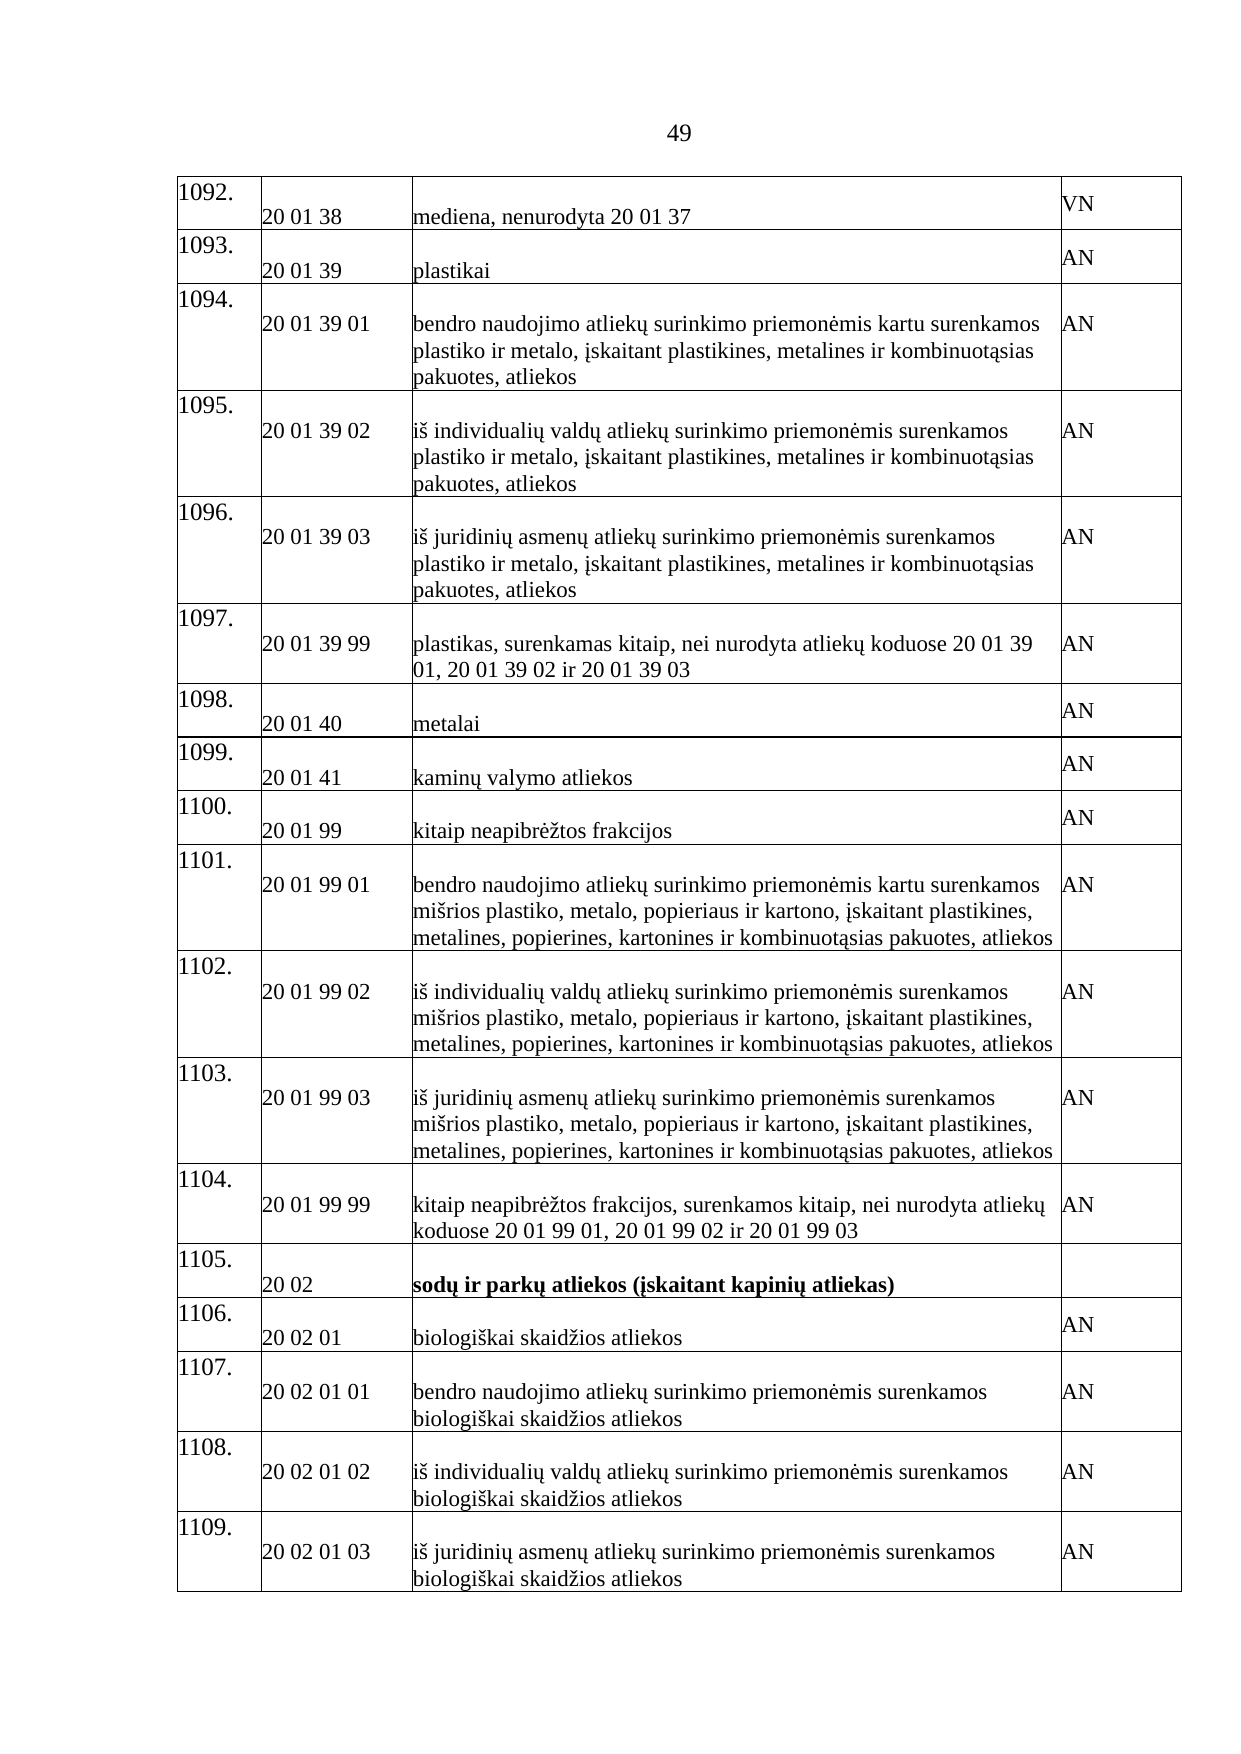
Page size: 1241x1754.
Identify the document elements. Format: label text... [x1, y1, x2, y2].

table_cell 1092. [178, 177, 261, 229]
table_cell VN [1062, 177, 1181, 229]
table_cell 1098. [178, 684, 261, 736]
table_cell 20 01 99 01 [262, 845, 412, 950]
table_cell 1106. [178, 1298, 261, 1351]
table_cell 1099. [178, 738, 261, 790]
table_cell AN [1062, 1058, 1181, 1163]
table_cell AN [1062, 1512, 1181, 1591]
table_cell AN [1062, 1352, 1181, 1431]
table_cell sodų ir parkų atliekos (įskaitant kapinių atliekas) [413, 1244, 1061, 1297]
table_cell 1101. [178, 845, 261, 950]
table_cell 20 02 01 03 [262, 1512, 412, 1591]
table_cell [1062, 1244, 1181, 1297]
table_cell AN [1062, 230, 1181, 283]
table_cell AN [1062, 684, 1181, 736]
table_cell 20 02 [262, 1244, 412, 1297]
table_cell AN [1062, 604, 1181, 683]
table_cell 1107. [178, 1352, 261, 1431]
table_cell 1103. [178, 1058, 261, 1163]
table_cell AN [1062, 497, 1181, 602]
table_cell 1093. [178, 230, 261, 283]
table_cell mediena, nenurodyta 20 01 37 [413, 177, 1061, 229]
table_cell metalai [413, 684, 1061, 736]
table_cell 1095. [178, 391, 261, 496]
table_cell 20 01 99 02 [262, 951, 412, 1057]
table_cell 1097. [178, 604, 261, 683]
table_cell 1094. [178, 284, 261, 389]
table_cell 20 01 39 01 [262, 284, 412, 389]
table_cell iš individualių valdų atliekų surinkimo priemonėmis surenkamos mišrios plastiko, metalo, popieriaus ir kartono, įskaitant plastikines, metalines, popierines, kartonines ir kombinuotąsias pakuotes, atliekos [413, 951, 1061, 1057]
table_cell bendro naudojimo atliekų surinkimo priemonėmis kartu surenkamos plastiko ir metalo, įskaitant plastikines, metalines ir kombinuotąsias pakuotes, atliekos [413, 284, 1061, 389]
table_cell 20 01 39 03 [262, 497, 412, 602]
table_cell bendro naudojimo atliekų surinkimo priemonėmis kartu surenkamos mišrios plastiko, metalo, popieriaus ir kartono, įskaitant plastikines, metalines, popierines, kartonines ir kombinuotąsias pakuotes, atliekos [413, 845, 1061, 950]
table_cell 20 01 99 99 [262, 1164, 412, 1243]
table_cell AN [1062, 845, 1181, 950]
table_cell 1100. [178, 791, 261, 844]
table_cell 20 01 40 [262, 684, 412, 736]
table_cell 20 01 41 [262, 738, 412, 790]
table_cell 20 01 39 99 [262, 604, 412, 683]
table_cell biologiškai skaidžios atliekos [413, 1298, 1061, 1351]
table_cell 20 02 01 [262, 1298, 412, 1351]
table_cell iš juridinių asmenų atliekų surinkimo priemonėmis surenkamos biologiškai skaidžios atliekos [413, 1512, 1061, 1591]
table_cell 20 02 01 01 [262, 1352, 412, 1431]
table_cell AN [1062, 1298, 1181, 1351]
table_cell 20 01 99 [262, 791, 412, 844]
table_cell iš juridinių asmenų atliekų surinkimo priemonėmis surenkamos mišrios plastiko, metalo, popieriaus ir kartono, įskaitant plastikines, metalines, popierines, kartonines ir kombinuotąsias pakuotes, atliekos [413, 1058, 1061, 1163]
table_cell AN [1062, 1432, 1181, 1511]
table_cell AN [1062, 791, 1181, 844]
table_cell 20 01 38 [262, 177, 412, 229]
table_cell plastikai [413, 230, 1061, 283]
table_cell 1104. [178, 1164, 261, 1243]
table_cell 1096. [178, 497, 261, 602]
table_cell AN [1062, 1164, 1181, 1243]
table_cell 1108. [178, 1432, 261, 1511]
table_cell AN [1062, 738, 1181, 790]
table_cell AN [1062, 951, 1181, 1057]
table_cell 20 01 39 02 [262, 391, 412, 496]
table_cell 1109. [178, 1512, 261, 1591]
table_cell 1102. [178, 951, 261, 1057]
table_cell AN [1062, 284, 1181, 389]
table_cell 1105. [178, 1244, 261, 1297]
table_cell kaminų valymo atliekos [413, 738, 1061, 790]
table_cell 20 02 01 02 [262, 1432, 412, 1511]
table_cell kitaip neapibrėžtos frakcijos, surenkamos kitaip, nei nurodyta atliekų koduose 20 01 99 01, 20 01 99 02 ir 20 01 99 03 [413, 1164, 1061, 1243]
table_cell 20 01 39 [262, 230, 412, 283]
table_cell AN [1062, 391, 1181, 496]
table_cell iš individualių valdų atliekų surinkimo priemonėmis surenkamos plastiko ir metalo, įskaitant plastikines, metalines ir kombinuotąsias pakuotes, atliekos [413, 391, 1061, 496]
table_cell bendro naudojimo atliekų surinkimo priemonėmis surenkamos biologiškai skaidžios atliekos [413, 1352, 1061, 1431]
table_cell 20 01 99 03 [262, 1058, 412, 1163]
table_cell kitaip neapibrėžtos frakcijos [413, 791, 1061, 844]
table_cell iš juridinių asmenų atliekų surinkimo priemonėmis surenkamos plastiko ir metalo, įskaitant plastikines, metalines ir kombinuotąsias pakuotes, atliekos [413, 497, 1061, 602]
table_cell iš individualių valdų atliekų surinkimo priemonėmis surenkamos biologiškai skaidžios atliekos [413, 1432, 1061, 1511]
table_cell plastikas, surenkamas kitaip, nei nurodyta atliekų koduose 20 01 39 01, 20 01 39 02 ir 20 01 39 03 [413, 604, 1061, 683]
